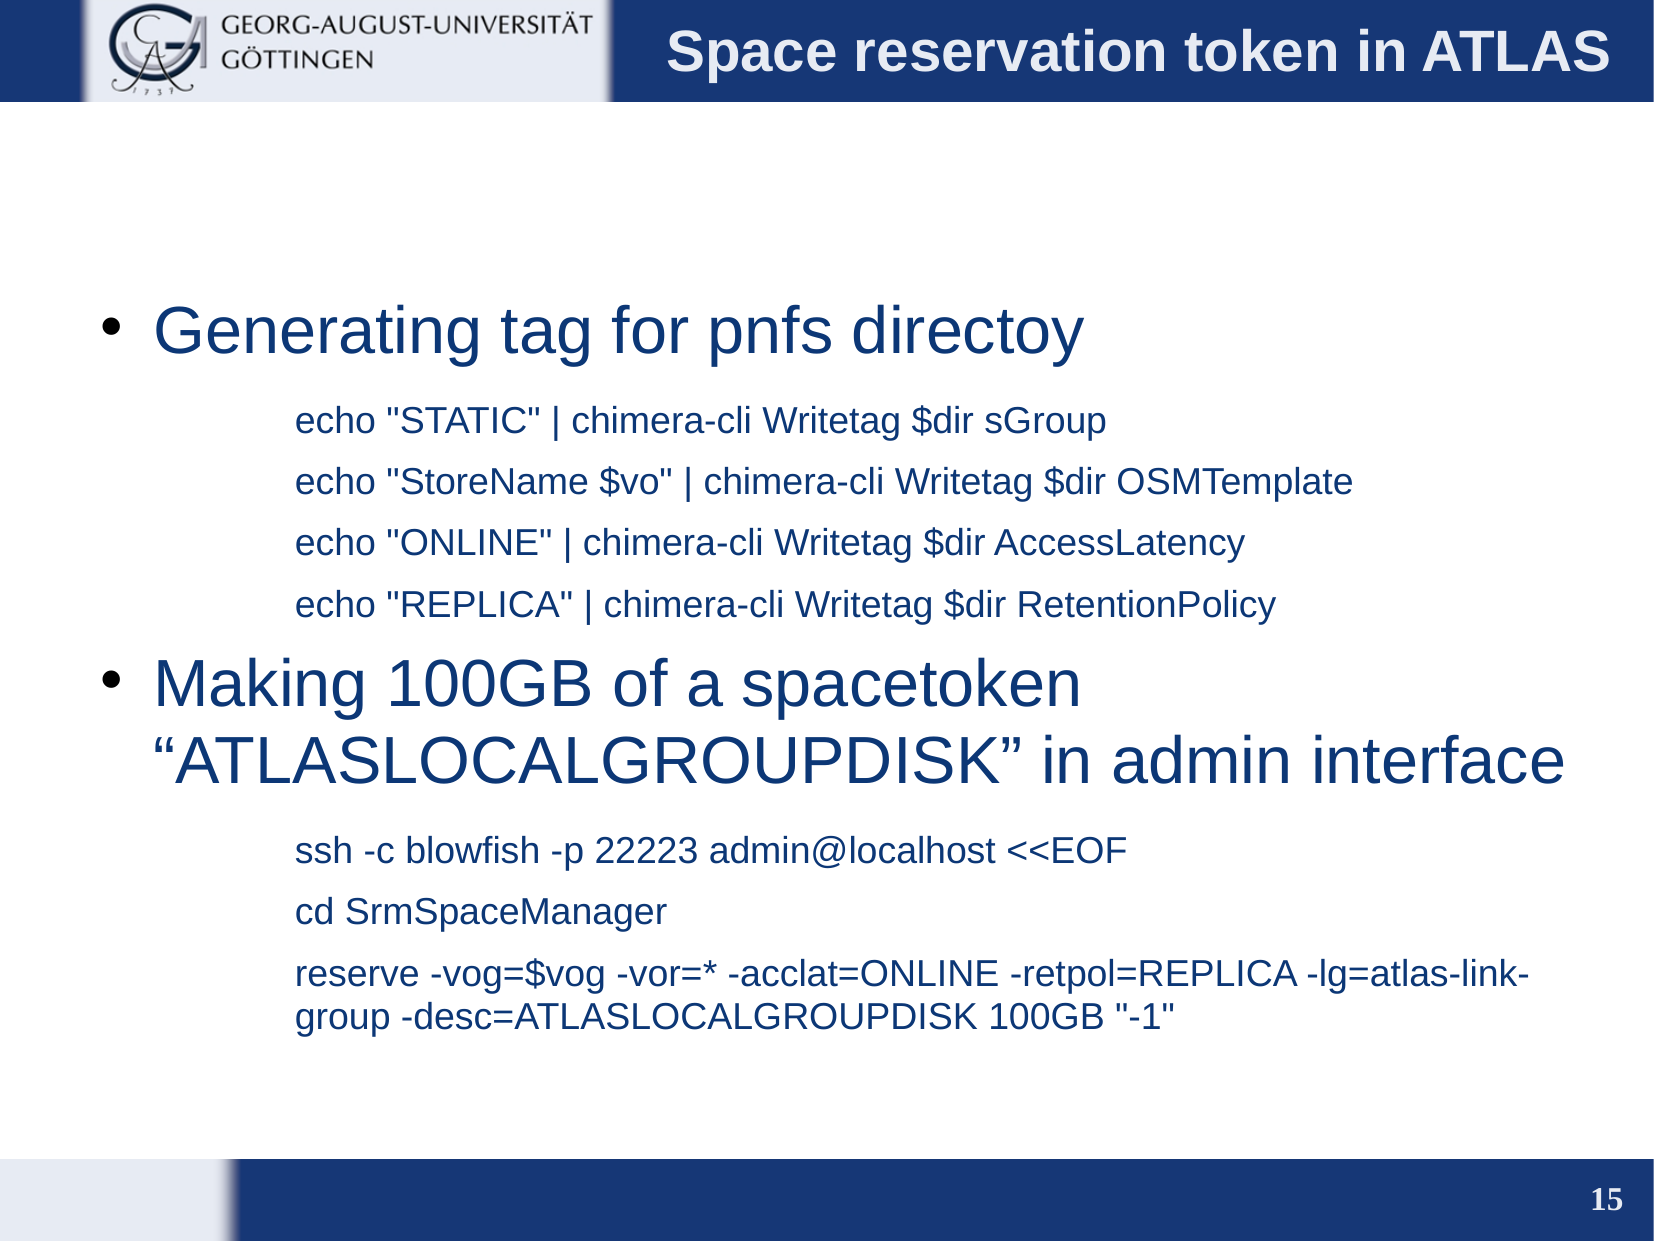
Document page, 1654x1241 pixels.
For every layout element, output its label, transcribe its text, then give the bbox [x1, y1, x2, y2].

list Generating tag for pnfs directoy echo "STATIC" | chimera-cli Writetag $dir sGroup echo "StoreName $vo" | chimera-cli Writetag $dir OSMTemplate echo "ONLINE" | chimera-cli Writetag $dir AccessLatency echo "REPLICA" | chimera-cli Writetag $dir RetentionPolicy Making 100GB of a spacetoken “ATLASLOCALGROUPDISK” in admin interface ssh -c blowfish -p 22223 admin@localhost <<EOF cd SrmSpaceManager reserve -vog=$vog -vor=* -acclat=ONLINE -retpol=REPLICA -lg=atlas-link-group -desc=ATLASLOCALGROUPDISK 100GB "-1" [82, 290, 1571, 1109]
picture [0, 0, 1654, 102]
picture [0, 1159, 1654, 1241]
title Space reservation token in ATLAS [637, 0, 1613, 100]
